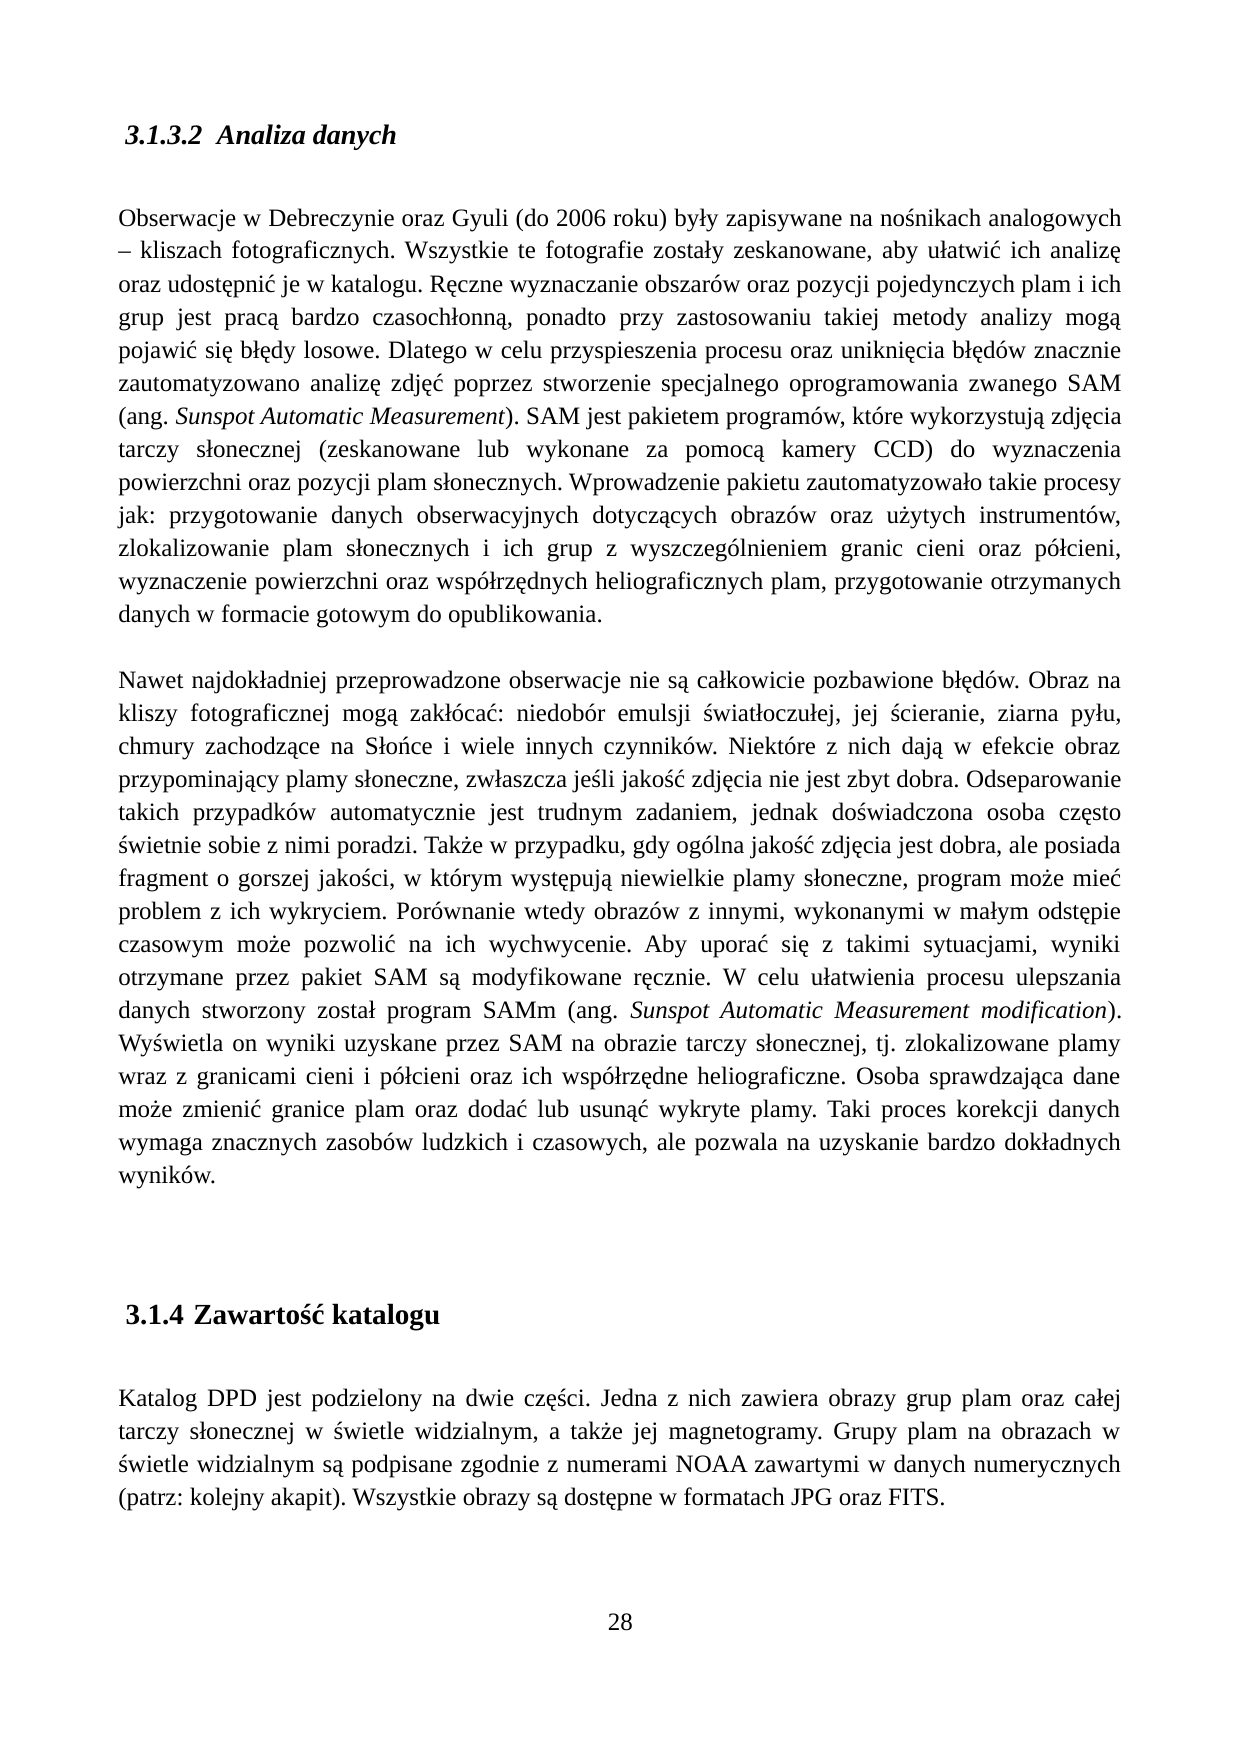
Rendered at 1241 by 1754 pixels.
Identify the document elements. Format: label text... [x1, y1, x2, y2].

text Katalog DPD jest podzielony na dwie części. Jedna z nich zawiera obrazy grup plam oraz całej tarczy słonecznej w świetle widzialnym, a także jej magnetogramy. Grupy plam na obrazach w świetle widzialnym są podpisane zgodnie z numerami NOAA zawartymi w danych numerycznych (patrz: kolejny akapit). Wszystkie obrazy są dostępne w formatach JPG oraz FITS. [118, 1383, 1122, 1511]
text Nawet najdokładniej przeprowadzone obserwacje nie są całkowicie pozbawione błędów. Obraz na kliszy fotograficznej mogą zakłócać: niedobór emulsji światłoczułej, jej ścieranie, ziarna pyłu, chmury zachodzące na Słońce i wiele innych czynników. Niektóre z nich dają w efekcie obraz przypominający plamy słoneczne, zwłaszcza jeśli jakość zdjęcia nie jest zbyt dobra. Odseparowanie takich przypadków automatycznie jest trudnym zadaniem, jednak doświadczona osoba często świetnie sobie z nimi poradzi. Także w przypadku, gdy ogólna jakość zdjęcia jest dobra, ale posiada fragment o gorszej jakości, w którym występują niewielkie plamy słoneczne, program może mieć problem z ich wykryciem. Porównanie wtedy obrazów z innymi, wykonanymi w małym odstępie czasowym może pozwolić na ich wychwycenie. Aby uporać się z takimi sytuacjami, wyniki otrzymane przez pakiet SAM są modyfikowane ręcznie. W celu ułatwienia procesu ulepszania danych stworzony został program SAMm (ang. Sunspot Automatic Measurement modification). Wyświetla on wyniki uzyskane przez SAM na obrazie tarczy słonecznej, tj. zlokalizowane plamy wraz z granicami cieni i półcieni oraz ich współrzędne heliograficzne. Osoba sprawdzająca dane może zmienić granice plam oraz dodać lub usunąć wykryte plamy. Taki proces korekcji danych wymaga znacznych zasobów ludzkich i czasowych, ale pozwala na uzyskanie bardzo dokładnych wyników. [118, 665, 1122, 1189]
subtitle Zawartość katalogu [118, 1297, 1122, 1331]
subtitle Analiza danych [118, 118, 1122, 151]
text Obserwacje w Debreczynie oraz Gyuli (do 2006 roku) były zapisywane na nośnikach analogowych – kliszach fotograficznych. Wszystkie te fotografie zostały zeskanowane, aby ułatwić ich analizę oraz udostępnić je w katalogu. Ręczne wyznaczanie obszarów oraz pozycji pojedynczych plam i ich grup jest pracą bardzo czasochłonną, ponadto przy zastosowaniu takiej metody analizy mogą pojawić się błędy losowe. Dlatego w celu przyspieszenia procesu oraz uniknięcia błędów znacznie zautomatyzowano analizę zdjęć poprzez stworzenie specjalnego oprogramowania zwanego SAM (ang. Sunspot Automatic Measurement). SAM jest pakietem programów, które wykorzystują zdjęcia tarczy słonecznej (zeskanowane lub wykonane za pomocą kamery CCD) do wyznaczenia powierzchni oraz pozycji plam słonecznych. Wprowadzenie pakietu zautomatyzowało takie procesy jak: przygotowanie danych obserwacyjnych dotyczących obrazów oraz użytych instrumentów, zlokalizowanie plam słonecznych i ich grup z wyszczególnieniem granic cieni oraz półcieni, wyznaczenie powierzchni oraz współrzędnych heliograficznych plam, przygotowanie otrzymanych danych w formacie gotowym do opublikowania. [118, 203, 1122, 628]
